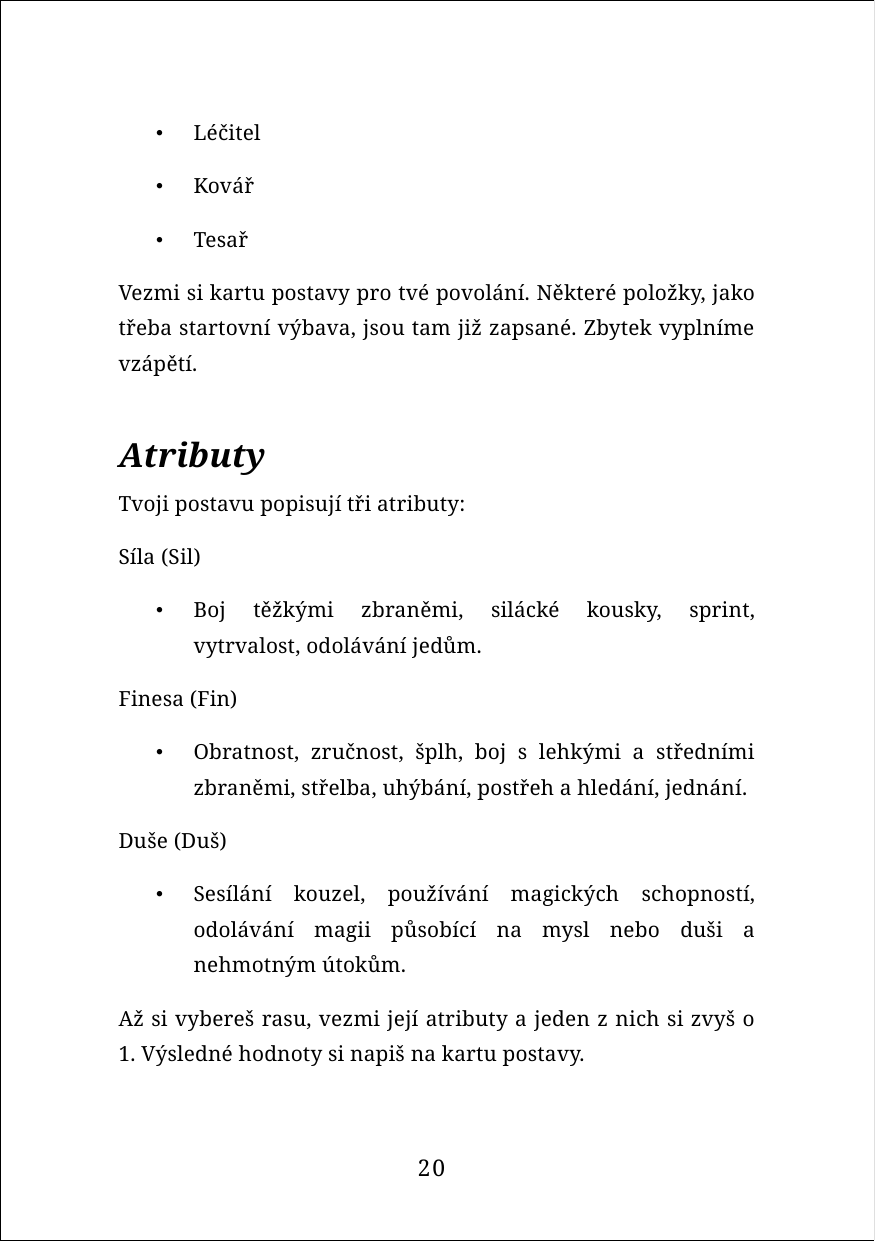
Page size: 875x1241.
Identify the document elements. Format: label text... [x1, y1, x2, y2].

list Léčitel [156, 118, 756, 147]
text Tvoji postavu popisují tři atributy: [118, 489, 756, 517]
text Síla (Sil) [118, 542, 756, 571]
list Sesílání kouzel, používání magických schopností, odolávání magii působící na mysl nebo duši a nehmotným útokům. [156, 879, 756, 979]
subtitle Atributy [118, 432, 756, 477]
list Tesař [156, 225, 756, 253]
text Finesa (Fin) [118, 684, 756, 713]
list Boj těžkými zbraněmi, silácké kousky, sprint, vytrvalost, odolávání jedům. [156, 595, 756, 659]
text Vezmi si kartu postavy pro tvé povolání. Některé položky, jako třeba startovní výbava, jsou tam již zapsané. Zbytek vyplníme vzápětí. [118, 278, 756, 377]
text Až si vybereš rasu, vezmi její atributy a jeden z nich si zvyš o 1. Výsledné hodnoty si napiš na kartu postavy. [118, 1004, 756, 1068]
list Kovář [156, 171, 756, 200]
text Duše (Duš) [118, 826, 756, 854]
list Obratnost, zručnost, šplh, boj s lehkými a středními zbraněmi, střelba, uhýbání, postřeh a hledání, jednání. [156, 737, 756, 801]
